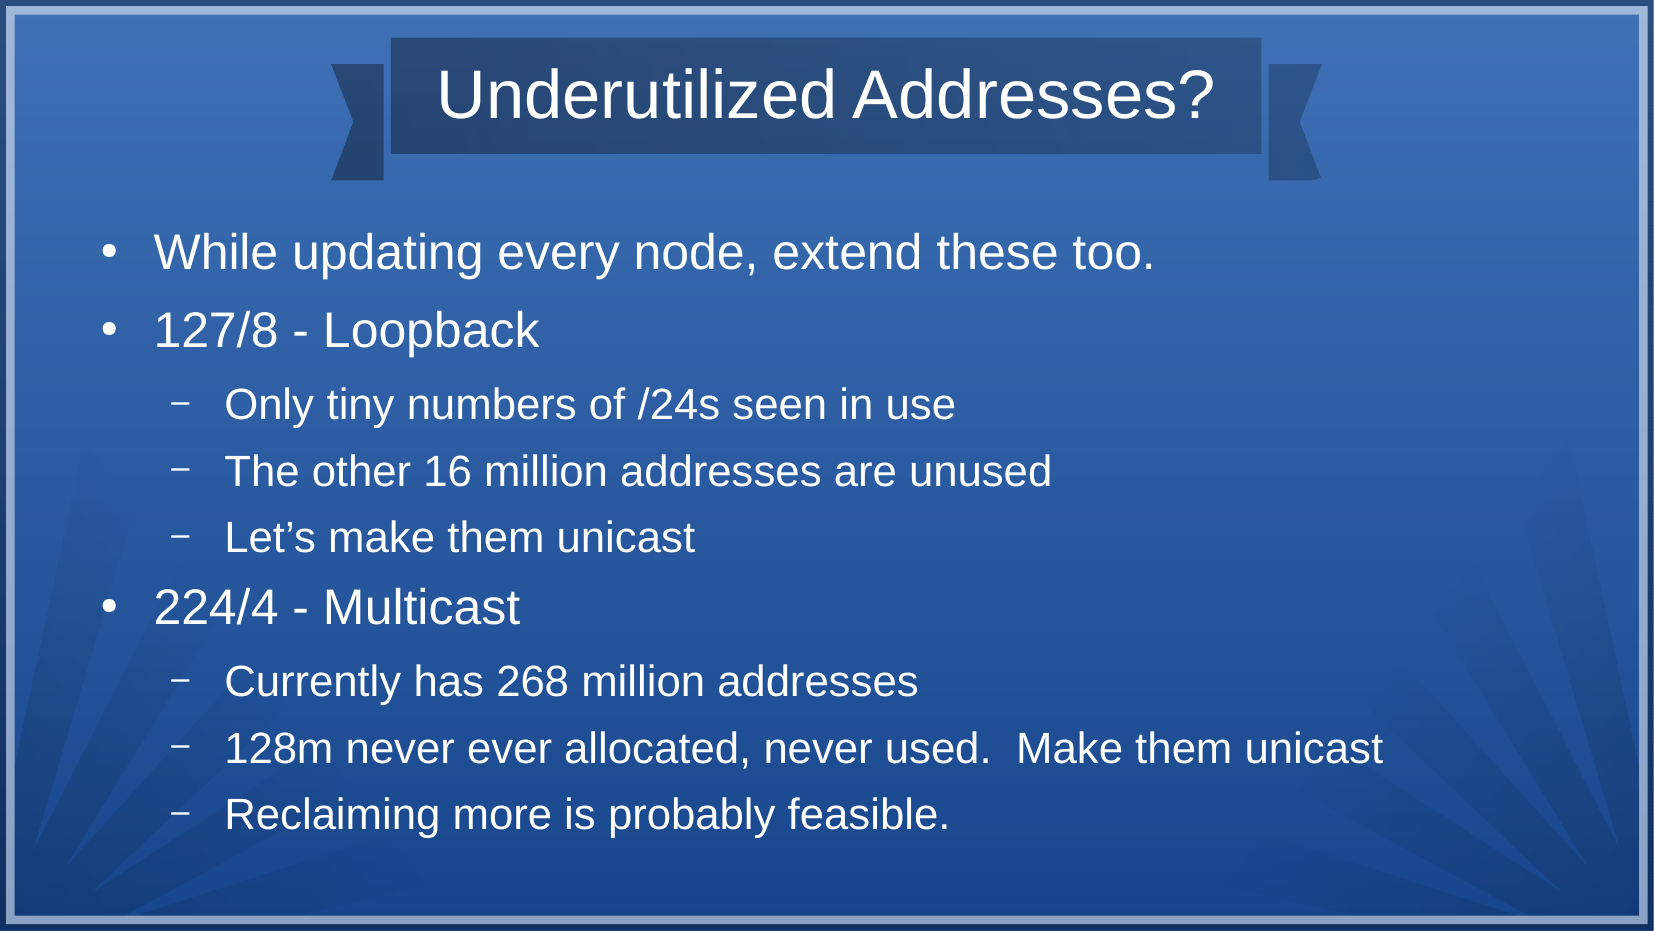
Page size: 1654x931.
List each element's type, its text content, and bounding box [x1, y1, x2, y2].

list While updating every node, extend these too. 127/8 - Loopback Only tiny numbers of /24s seen in use The other 16 million addresses are unused Let’s make them unicast 224/4 - Multicast Currently has 268 million addresses 128m never ever allocated, never used. Make them unicast Reclaiming more is probably feasible. [82, 224, 1571, 848]
title Underutilized Addresses? [389, 35, 1264, 154]
